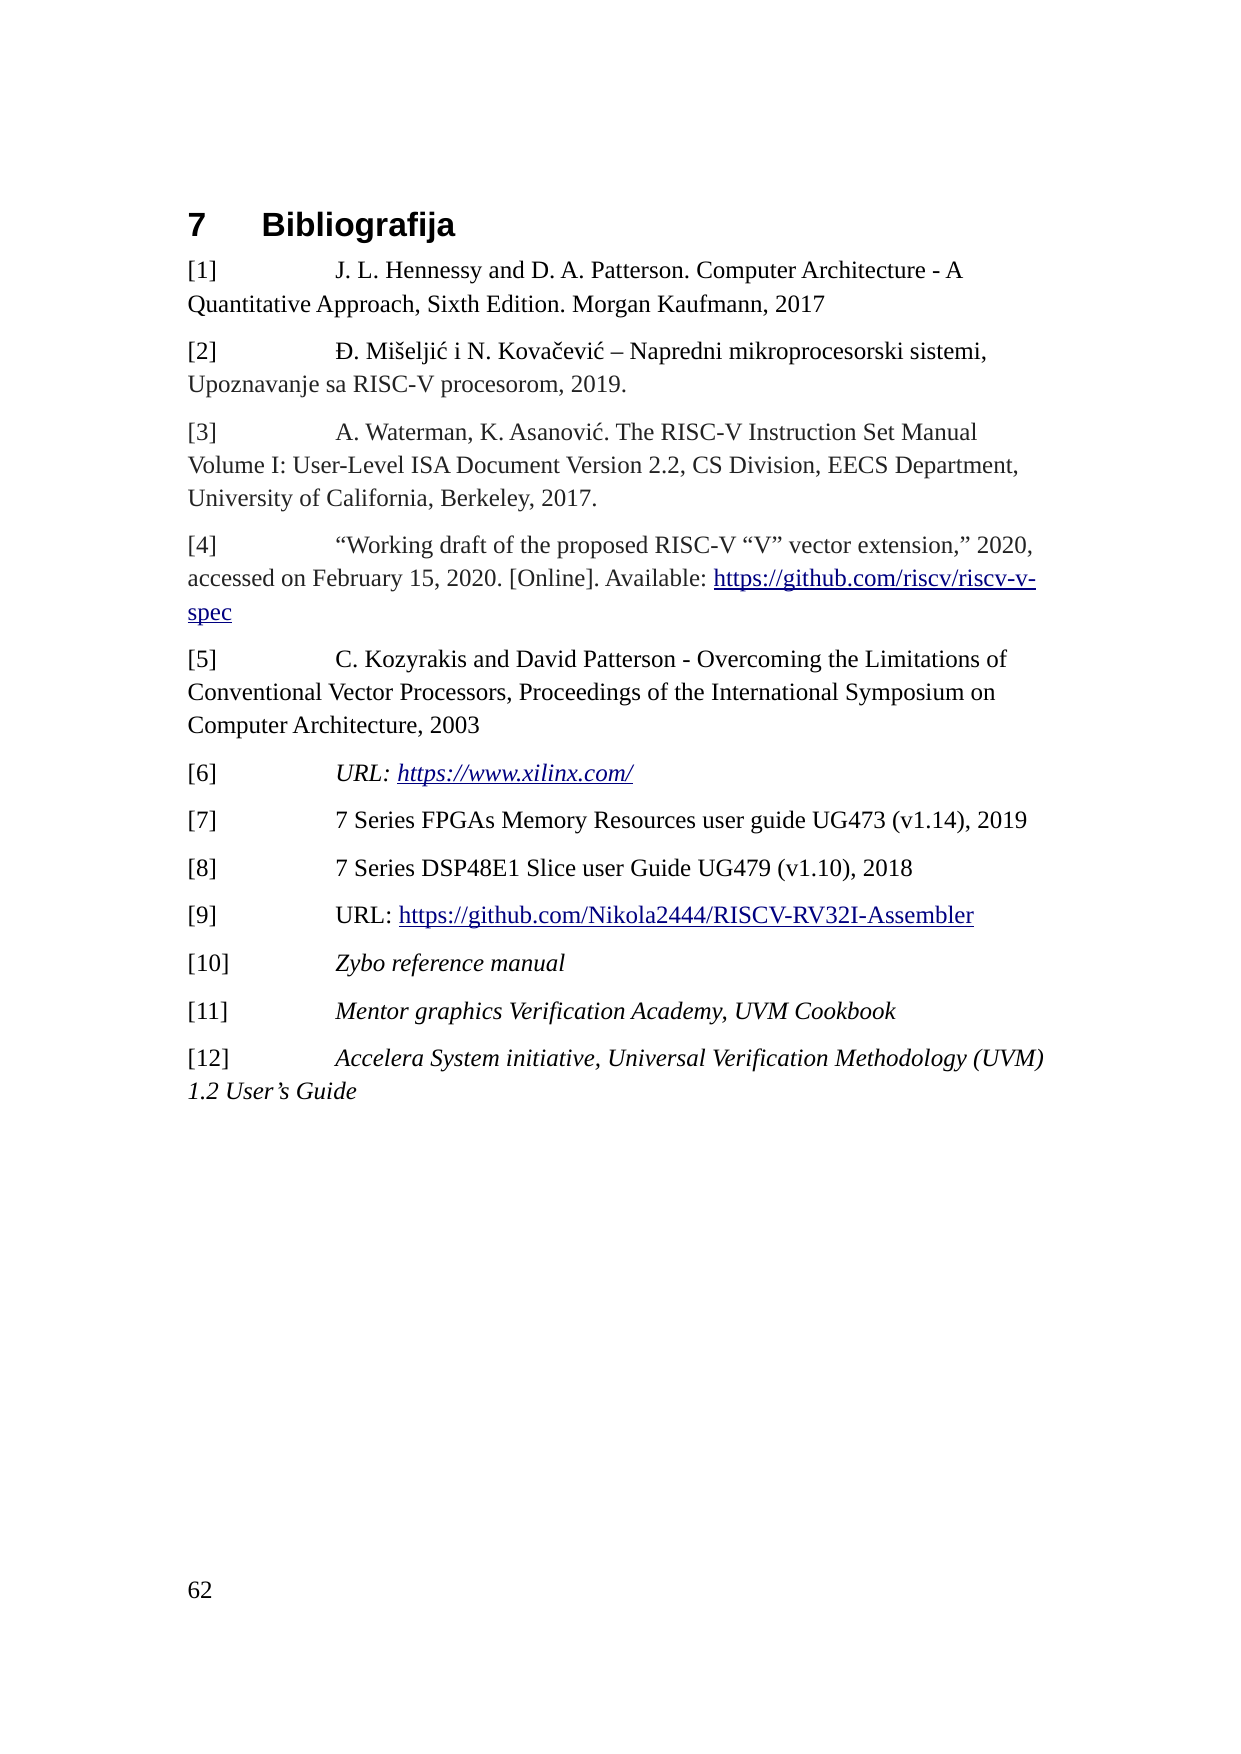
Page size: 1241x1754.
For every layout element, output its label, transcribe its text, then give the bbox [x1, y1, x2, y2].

text [6] URL: https://www.xilinx.com/ [187, 758, 1053, 787]
text [9] URL: https://github.com/Nikola2444/RISCV-RV32I-Assembler [187, 901, 1053, 929]
text [1] J. L. Hennessy and D. A. Patterson. Computer Architecture - A Quantitative Approach, Sixth Edition. Morgan Kaufmann, 2017 [187, 256, 1053, 317]
text [2] Đ. Mišeljić i N. Kovačević – Napredni mikroprocesorski sistemi, Upoznavanje sa RISC-V procesorom, 2019. [187, 336, 1053, 398]
text [10] Zybo reference manual [187, 948, 1053, 977]
text [5] C. Kozyrakis and David Patterson - Overcoming the Limitations of Conventional Vector Processors, Proceedings of the International Symposium on Computer Architecture, 2003 [187, 644, 1053, 739]
text [12] Accelera System initiative, Universal Verification Methodology (UVM) 1.2 User’s Guide [187, 1043, 1053, 1105]
text [4] “Working draft of the proposed RISC-V “V” vector extension,” 2020, accessed on February 15, 2020. [Online]. Available: https://github.com/riscv/riscv-v-spec [187, 531, 1053, 625]
subtitle Bibliografija [187, 204, 1053, 243]
text [3] A. Waterman, K. Asanović. The RISC-V Instruction Set Manual Volume I: User-Level ISA Document Version 2.2, CS Division, EECS Department, University of California, Berkeley, 2017. [187, 417, 1053, 512]
text [11] Mentor graphics Verification Academy, UVM Cookbook [187, 996, 1053, 1024]
text [7] 7 Series FPGAs Memory Resources user guide UG473 (v1.14), 2019 [187, 805, 1053, 834]
text [8] 7 Series DSP48E1 Slice user Guide UG479 (v1.10), 2018 [187, 853, 1053, 882]
